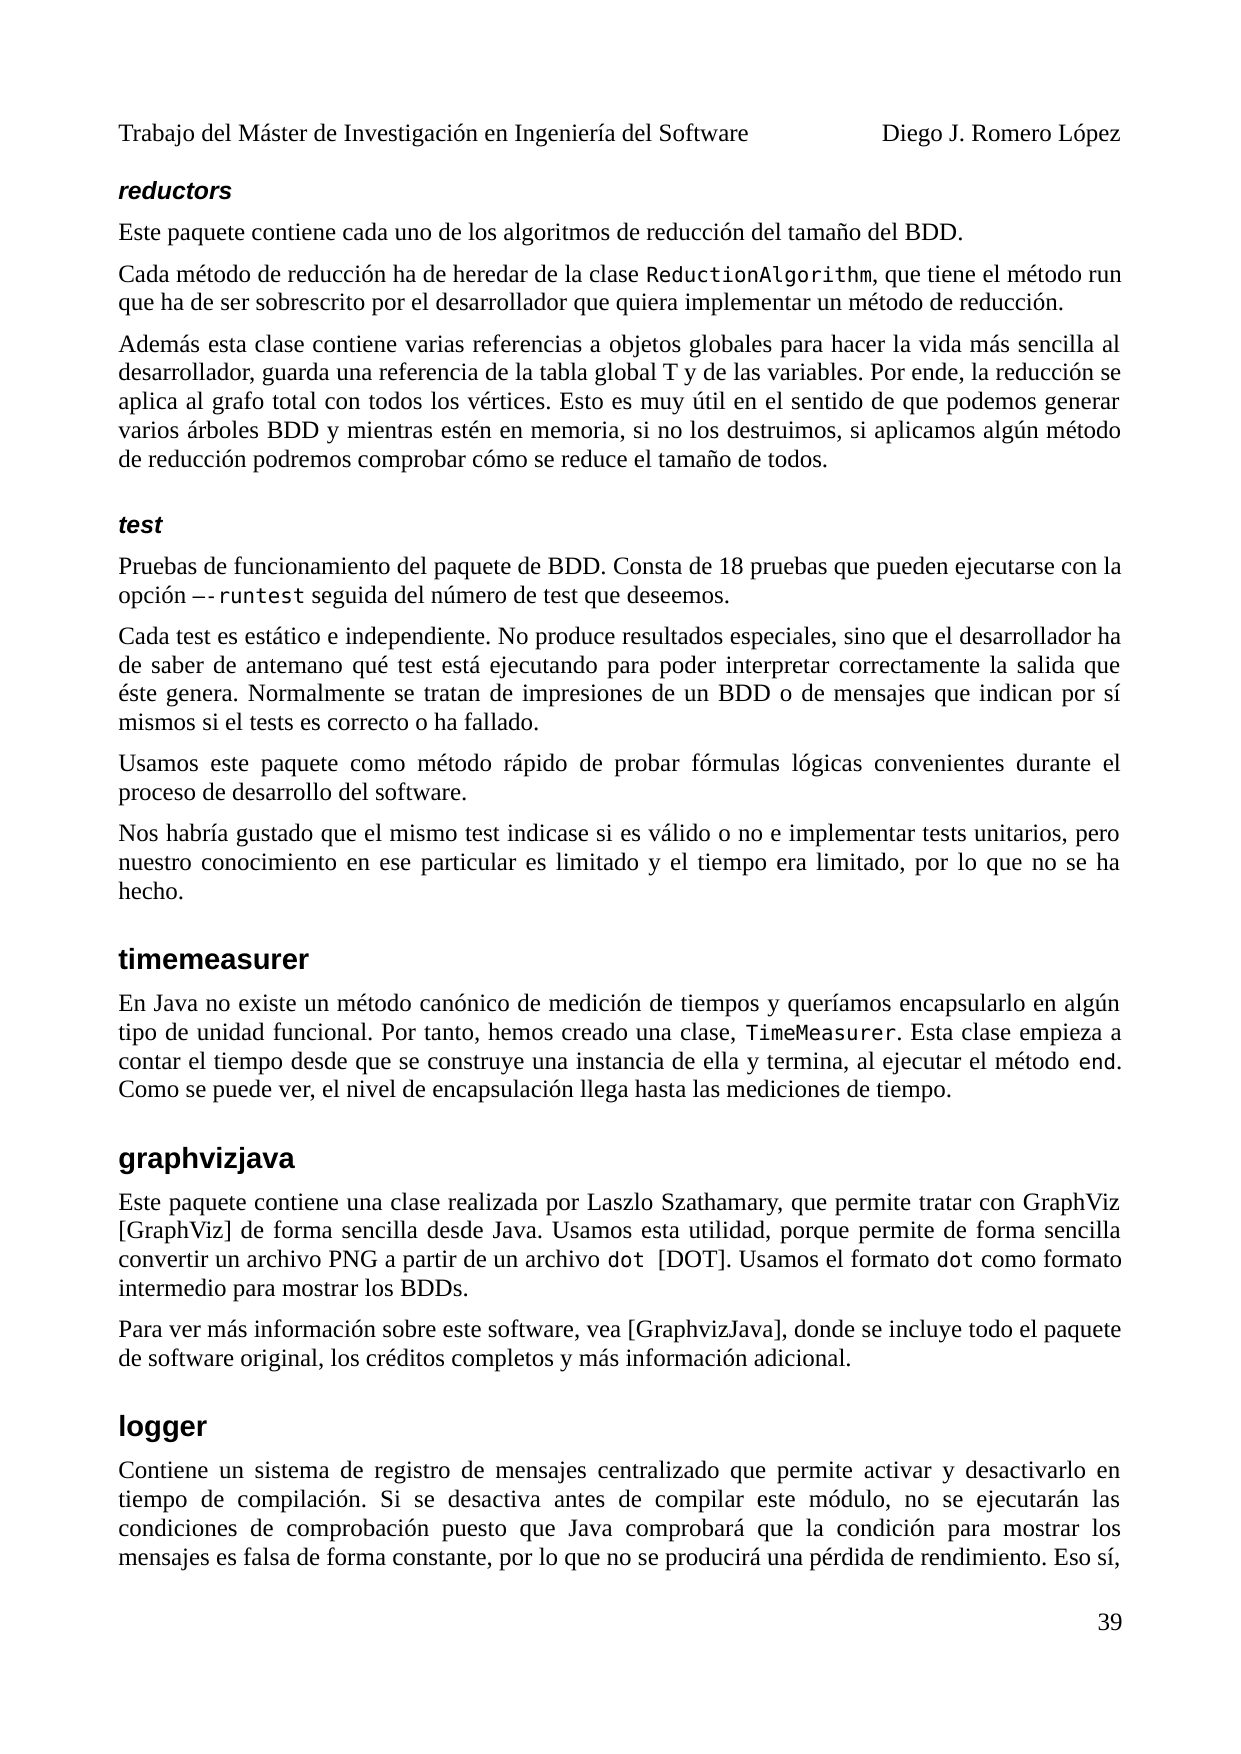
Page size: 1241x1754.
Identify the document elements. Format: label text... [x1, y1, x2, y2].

text Cada test es estático e independiente. No produce resultados especiales, sino que el desarrollador ha de saber de antemano qué test está ejecutando para poder interpretar correctamente la salida que éste genera. Normalmente se tratan de impresiones de un BDD o de mensajes que indican por sí mismos si el tests es correcto o ha fallado. [118, 621, 1122, 736]
text Para ver más información sobre este software, vea [GraphvizJava], donde se incluye todo el paquete de software original, los créditos completos y más información adicional. [118, 1314, 1122, 1372]
text Este paquete contiene cada uno de los algoritmos de reducción del tamaño del BDD. [118, 217, 1122, 246]
text Además esta clase contiene varias referencias a objetos globales para hacer la vida más sencilla al desarrollador, guarda una referencia de la tabla global T y de las variables. Por ende, la reducción se aplica al grafo total con todos los vértices. Esto es muy útil en el sentido de que podemos generar varios árboles BDD y mientras estén en memoria, si no los destruimos, si aplicamos algún método de reducción podremos comprobar cómo se reduce el tamaño de todos. [118, 329, 1122, 472]
text Pruebas de funcionamiento del paquete de BDD. Consta de 18 pruebas que pueden ejecutarse con la opción –-runtest seguida del número de test que deseemos. [118, 551, 1122, 608]
text Cada método de reducción ha de heredar de la clase ReductionAlgorithm, que tiene el método run que ha de ser sobrescrito por el desarrollador que quiera implementar un método de reducción. [118, 259, 1122, 316]
subtitle timemeasurer [118, 942, 1122, 976]
text Este paquete contiene una clase realizada por Laszlo Szathamary, que permite tratar con GraphViz [GraphViz] de forma sencilla desde Java. Usamos esta utilidad, porque permite de forma sencilla convertir un archivo PNG a partir de un archivo dot [DOT]. Usamos el formato dot como formato intermedio para mostrar los BDDs. [118, 1187, 1122, 1302]
text En Java no existe un método canónico de medición de tiempos y queríamos encapsularlo en algún tipo de unidad funcional. Por tanto, hemos creado una clase, TimeMeasurer. Esta clase empieza a contar el tiempo desde que se construye una instancia de ella y termina, al ejecutar el método end. Como se puede ver, el nivel de encapsulación llega hasta las mediciones de tiempo. [118, 988, 1122, 1103]
text Nos habría gustado que el mismo test indicase si es válido o no e implementar tests unitarios, pero nuestro conocimiento en ese particular es limitado y el tiempo era limitado, por lo que no se ha hecho. [118, 818, 1122, 905]
subtitle reductors [118, 176, 1122, 205]
subtitle logger [118, 1409, 1122, 1443]
text Usamos este paquete como método rápido de probar fórmulas lógicas convenientes durante el proceso de desarrollo del software. [118, 748, 1122, 806]
subtitle graphvizjava [118, 1141, 1122, 1174]
subtitle test [118, 510, 1122, 538]
text Contiene un sistema de registro de mensajes centralizado que permite activar y desactivarlo en tiempo de compilación. Si se desactiva antes de compilar este módulo, no se ejecutarán las condiciones de comprobación puesto que Java comprobará que la condición para mostrar los mensajes es falsa de forma constante, por lo que no se producirá una pérdida de rendimiento. Eso sí, [118, 1455, 1122, 1570]
